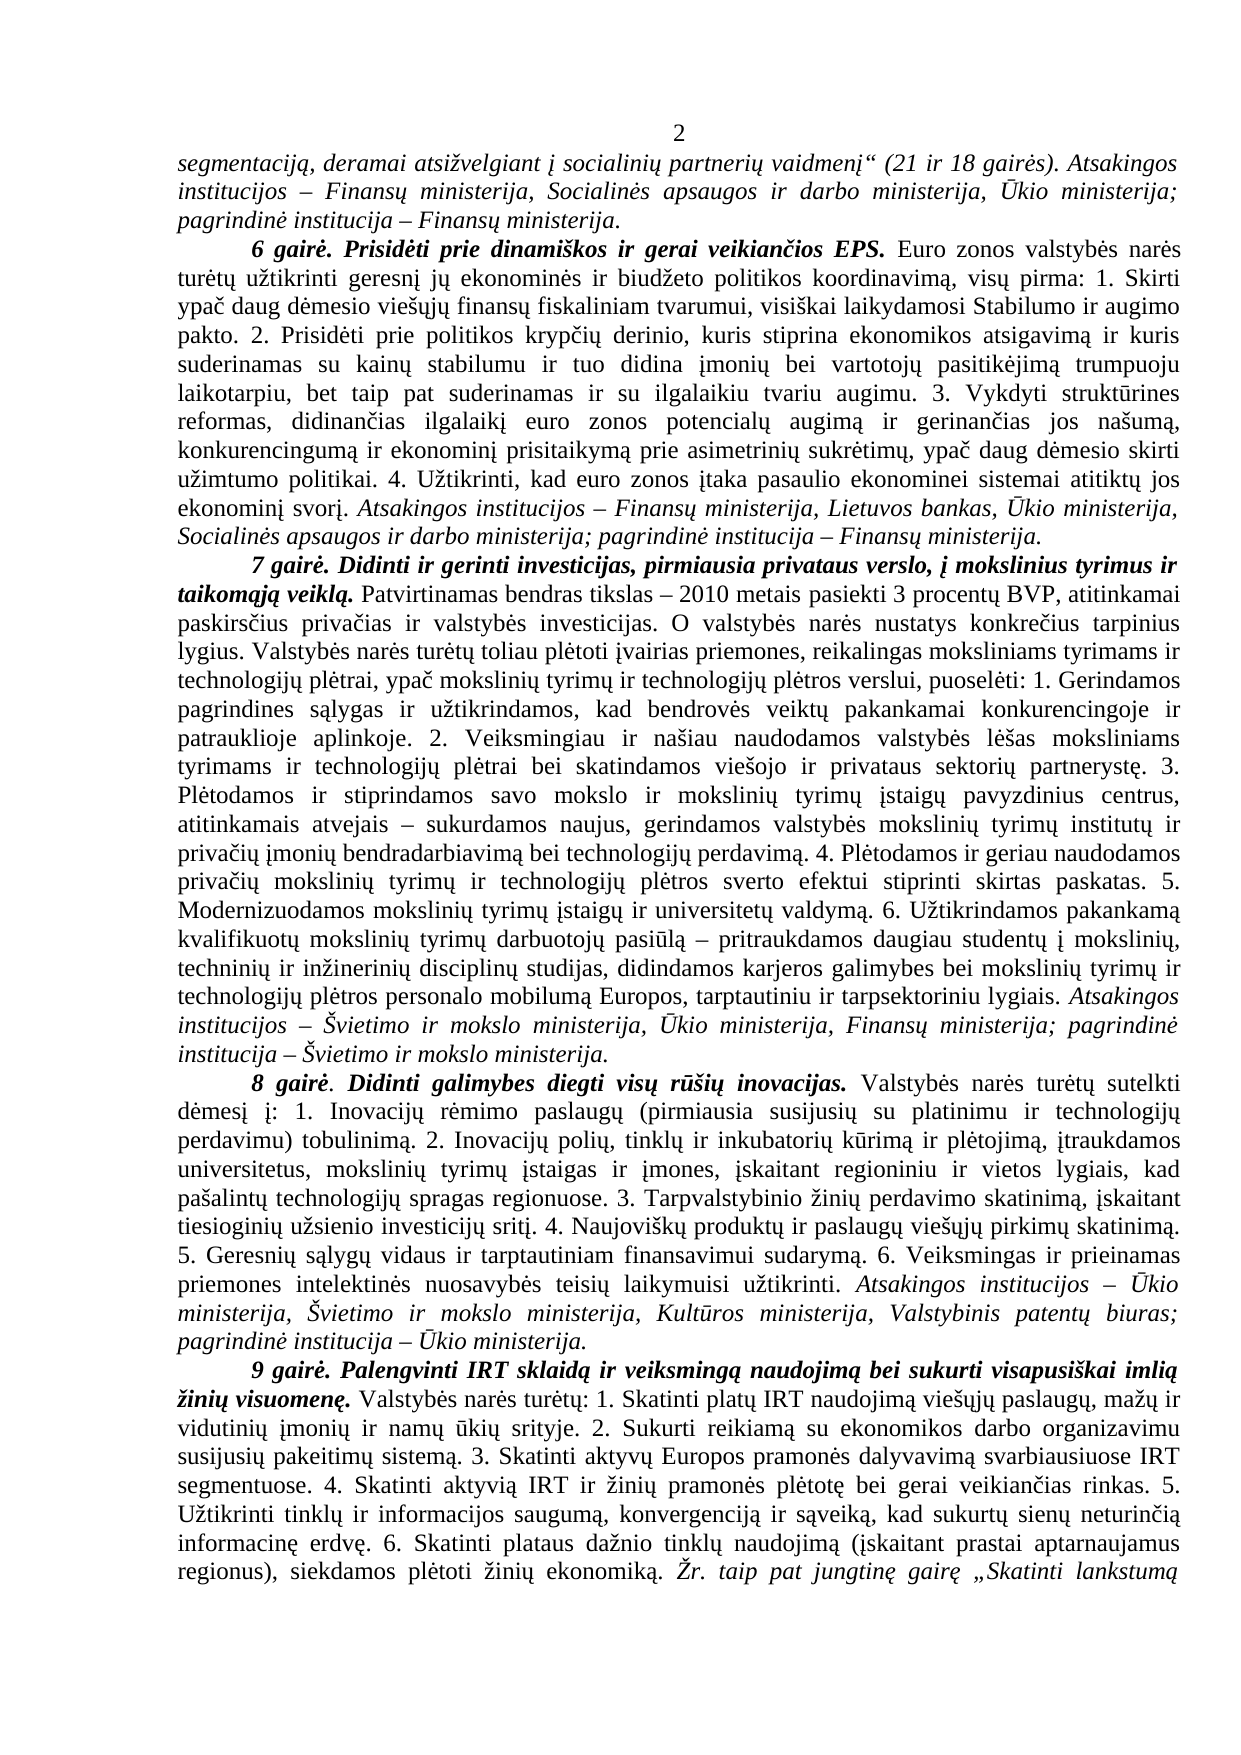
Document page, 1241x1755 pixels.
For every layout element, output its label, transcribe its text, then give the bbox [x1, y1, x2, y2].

text 6 gairė. Prisidėti prie dinamiškos ir gerai veikiančios EPS. Euro zonos valstybės narės turėtų užtikrinti geresnį jų ekonominės ir biudžeto politikos koordinavimą, visų pirma: 1. Skirti ypač daug dėmesio viešųjų finansų fiskaliniam tvarumui, visiškai laikydamosi Stabilumo ir augimo pakto. 2. Prisidėti prie politikos krypčių derinio, kuris stiprina ekonomikos atsigavimą ir kuris suderinamas su kainų stabilumu ir tuo didina įmonių bei vartotojų pasitikėjimą trumpuoju laikotarpiu, bet taip pat suderinamas ir su ilgalaikiu tvariu augimu. 3. Vykdyti struktūrines reformas, didinančias ilgalaikį euro zonos potencialų augimą ir gerinančias jos našumą, konkurencingumą ir ekonominį prisitaikymą prie asimetrinių sukrėtimų, ypač daug dėmesio skirti užimtumo politikai. 4. Užtikrinti, kad euro zonos įtaka pasaulio ekonominei sistemai atitiktų jos ekonominį svorį. Atsakingos institucijos – Finansų ministerija, Lietuvos bankas, Ūkio ministerija, Socialinės apsaugos ir darbo ministerija; pagrindinė institucija – Finansų ministerija. [177, 234, 1181, 550]
text 9 gairė. Palengvinti IRT sklaidą ir veiksmingą naudojimą bei sukurti visapusiškai imlią žinių visuomenę. Valstybės narės turėtų: 1. Skatinti platų IRT naudojimą viešųjų paslaugų, mažų ir vidutinių įmonių ir namų ūkių srityje. 2. Sukurti reikiamą su ekonomikos darbo organizavimu susijusių pakeitimų sistemą. 3. Skatinti aktyvų Europos pramonės dalyvavimą svarbiausiuose IRT segmentuose. 4. Skatinti aktyvią IRT ir žinių pramonės plėtotę bei gerai veikiančias rinkas. 5. Užtikrinti tinklų ir informacijos saugumą, konvergenciją ir sąveiką, kad sukurtų sienų neturinčią informacinę erdvę. 6. Skatinti plataus dažnio tinklų naudojimą (įskaitant prastai aptarnaujamus regionus), siekdamos plėtoti žinių ekonomiką. Žr. taip pat jungtinę gairę „Skatinti lankstumą [177, 1355, 1181, 1585]
text 7 gairė. Didinti ir gerinti investicijas, pirmiausia privataus verslo, į mokslinius tyrimus ir taikomąją veiklą. Patvirtinamas bendras tikslas – 2010 metais pasiekti 3 procentų BVP, atitinkamai paskirsčius privačias ir valstybės investicijas. O valstybės narės nustatys konkrečius tarpinius lygius. Valstybės narės turėtų toliau plėtoti įvairias priemones, reikalingas moksliniams tyrimams ir technologijų plėtrai, ypač mokslinių tyrimų ir technologijų plėtros verslui, puoselėti: 1. Gerindamos pagrindines sąlygas ir užtikrindamos, kad bendrovės veiktų pakankamai konkurencingoje ir patrauklioje aplinkoje. 2. Veiksmingiau ir našiau naudodamos valstybės lėšas moksliniams tyrimams ir technologijų plėtrai bei skatindamos viešojo ir privataus sektorių partnerystę. 3. Plėtodamos ir stiprindamos savo mokslo ir mokslinių tyrimų įstaigų pavyzdinius centrus, atitinkamais atvejais – sukurdamos naujus, gerindamos valstybės mokslinių tyrimų institutų ir privačių įmonių bendradarbiavimą bei technologijų perdavimą. 4. Plėtodamos ir geriau naudodamos privačių mokslinių tyrimų ir technologijų plėtros sverto efektui stiprinti skirtas paskatas. 5. Modernizuodamos mokslinių tyrimų įstaigų ir universitetų valdymą. 6. Užtikrindamos pakankamą kvalifikuotų mokslinių tyrimų darbuotojų pasiūlą – pritraukdamos daugiau studentų į mokslinių, techninių ir inžinerinių disciplinų studijas, didindamos karjeros galimybes bei mokslinių tyrimų ir technologijų plėtros personalo mobilumą Europos, tarptautiniu ir tarpsektoriniu lygiais. Atsakingos institucijos – Švietimo ir mokslo ministerija, Ūkio ministerija, Finansų ministerija; pagrindinė institucija – Švietimo ir mokslo ministerija. [177, 550, 1181, 1068]
text 8 gairė. Didinti galimybes diegti visų rūšių inovacijas. Valstybės narės turėtų sutelkti dėmesį į: 1. Inovacijų rėmimo paslaugų (pirmiausia susijusių su platinimu ir technologijų perdavimu) tobulinimą. 2. Inovacijų polių, tinklų ir inkubatorių kūrimą ir plėtojimą, įtraukdamos universitetus, mokslinių tyrimų įstaigas ir įmones, įskaitant regioniniu ir vietos lygiais, kad pašalintų technologijų spragas regionuose. 3. Tarpvalstybinio žinių perdavimo skatinimą, įskaitant tiesioginių užsienio investicijų sritį. 4. Naujoviškų produktų ir paslaugų viešųjų pirkimų skatinimą. 5. Geresnių sąlygų vidaus ir tarptautiniam finansavimui sudarymą. 6. Veiksmingas ir prieinamas priemones intelektinės nuosavybės teisių laikymuisi užtikrinti. Atsakingos institucijos – Ūkio ministerija, Švietimo ir mokslo ministerija, Kultūros ministerija, Valstybinis patentų biuras; pagrindinė institucija – Ūkio ministerija. [177, 1068, 1181, 1355]
text segmentaciją, deramai atsižvelgiant į socialinių partnerių vaidmenį“ (21 ir 18 gairės). Atsakingos institucijos – Finansų ministerija, Socialinės apsaugos ir darbo ministerija, Ūkio ministerija; pagrindinė institucija – Finansų ministerija. [177, 148, 1181, 234]
